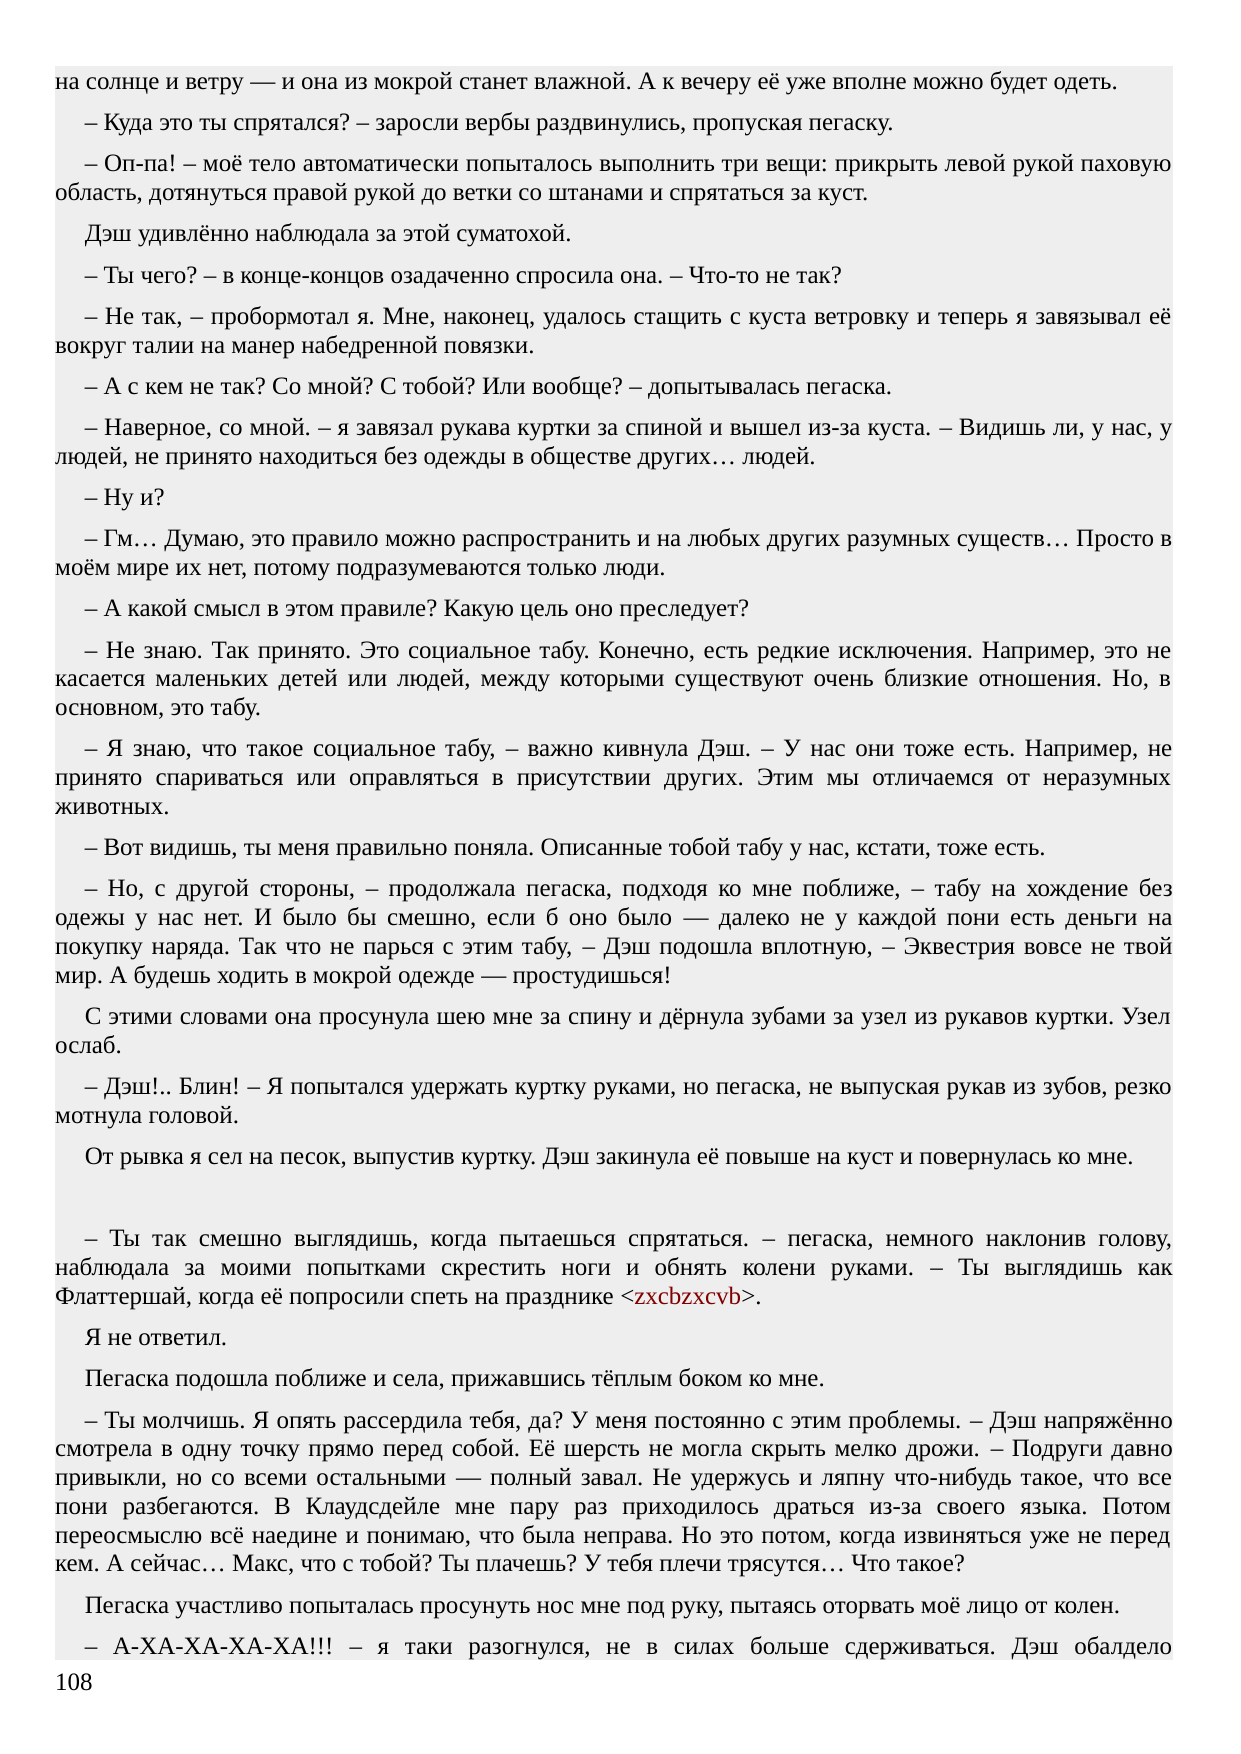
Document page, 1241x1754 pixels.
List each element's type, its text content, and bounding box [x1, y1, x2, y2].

text – Но, с другой стороны, – продолжала пегаска, подходя ко мне поближе, – табу на хождение без одежы у нас нет. И было бы смешно, если б оно было — далеко не у каждой пони есть деньги на покупку наряда. Так что не парься с этим табу, – Дэш подошла вплотную, – Эквестрия вовсе не твой мир. А будешь ходить в мокрой одежде — простудишься! [55, 873, 1173, 988]
text – Ты чего? – в конце-концов озадаченно спросила она. – Что-то не так? [55, 260, 1173, 288]
text – Оп-па! – моё тело автоматически попыталось выполнить три вещи: прикрыть левой рукой паховую область, дотянуться правой рукой до ветки со штанами и спрятаться за куст. [55, 148, 1173, 206]
text – Я знаю, что такое социальное табу, – важно кивнула Дэш. – У нас они тоже есть. Например, не принято спариваться или оправляться в присутствии других. Этим мы отличаемся от неразумных животных. [55, 733, 1173, 820]
text С этими словами она просунула шею мне за спину и дёрнула зубами за узел из рукавов куртки. Узел ослаб. [55, 1001, 1173, 1058]
text Пегаска участливо попыталась просунуть нос мне под руку, пытаясь оторвать моё лицо от колен. [55, 1590, 1173, 1618]
text – Куда это ты спрятался? – заросли вербы раздвинулись, пропуская пегаску. [55, 107, 1173, 136]
text – Дэш!.. Блин! – Я попытался удержать куртку руками, но пегаска, не выпуская рукав из зубов, резко мотнула головой. [55, 1071, 1173, 1128]
text От рывка я сел на песок, выпустив куртку. Дэш закинула её повыше на куст и повернулась ко мне. [55, 1141, 1173, 1170]
text Пегаска подошла поближе и села, прижавшись тёплым боком ко мне. [55, 1363, 1173, 1392]
text – А-ХА-ХА-ХА-ХА!!! – я таки разогнулся, не в силах больше сдерживаться. Дэш обалдело [55, 1631, 1173, 1660]
text – Не знаю. Так принято. Это социальное табу. Конечно, есть редкие исключения. Например, это не касается маленьких детей или людей, между которыми существуют очень близкие отношения. Но, в основном, это табу. [55, 635, 1173, 721]
text – Ну и? [55, 482, 1173, 511]
text – Не так, – пробормотал я. Мне, наконец, удалось стащить с куста ветровку и теперь я завязывал её вокруг талии на манер набедренной повязки. [55, 301, 1173, 358]
text Я не ответил. [55, 1322, 1173, 1351]
text – Гм… Думаю, это правило можно распространить и на любых других разумных существ… Просто в моём мире их нет, потому подразумеваются только люди. [55, 523, 1173, 581]
text – Ты так смешно выглядишь, когда пытаешься спрятаться. – пегаска, немного наклонив голову, наблюдала за моими попытками скрестить ноги и обнять колени руками. – Ты выглядишь как Флаттершай, когда её попросили спеть на празднике <zxcbzxcvb>. [55, 1223, 1173, 1310]
text – Наверное, со мной. – я завязал рукава куртки за спиной и вышел из-за куста. – Видишь ли, у нас, у людей, не принято находиться без одежды в обществе других… людей. [55, 412, 1173, 470]
text Дэш удивлённо наблюдала за этой суматохой. [55, 218, 1173, 247]
text – Ты молчишь. Я опять рассердила тебя, да? У меня постоянно с этим проблемы. – Дэш напряжённо смотрела в одну точку прямо перед собой. Её шерсть не могла скрыть мелко дрожи. – Подруги давно привыкли, но со всеми остальными — полный завал. Не удержусь и ляпну что-нибудь такое, что все пони разбегаются. В Клаудсдейле мне пару раз приходилось драться из-за своего языка. Потом переосмыслю всё наедине и понимаю, что была неправа. Но это потом, когда извиняться уже не перед кем. А сейчас… Макс, что с тобой? Ты плачешь? У тебя плечи трясутся… Что такое? [55, 1405, 1173, 1577]
text – А с кем не так? Со мной? С тобой? Или вообще? – допытывалась пегаска. [55, 371, 1173, 400]
text – Вот видишь, ты меня правильно поняла. Описанные тобой табу у нас, кстати, тоже есть. [55, 832, 1173, 861]
text – А какой смысл в этом правиле? Какую цель оно преследует? [55, 593, 1173, 622]
text на солнце и ветру — и она из мокрой станет влажной. А к вечеру её уже вполне можно будет одеть. [55, 66, 1173, 95]
